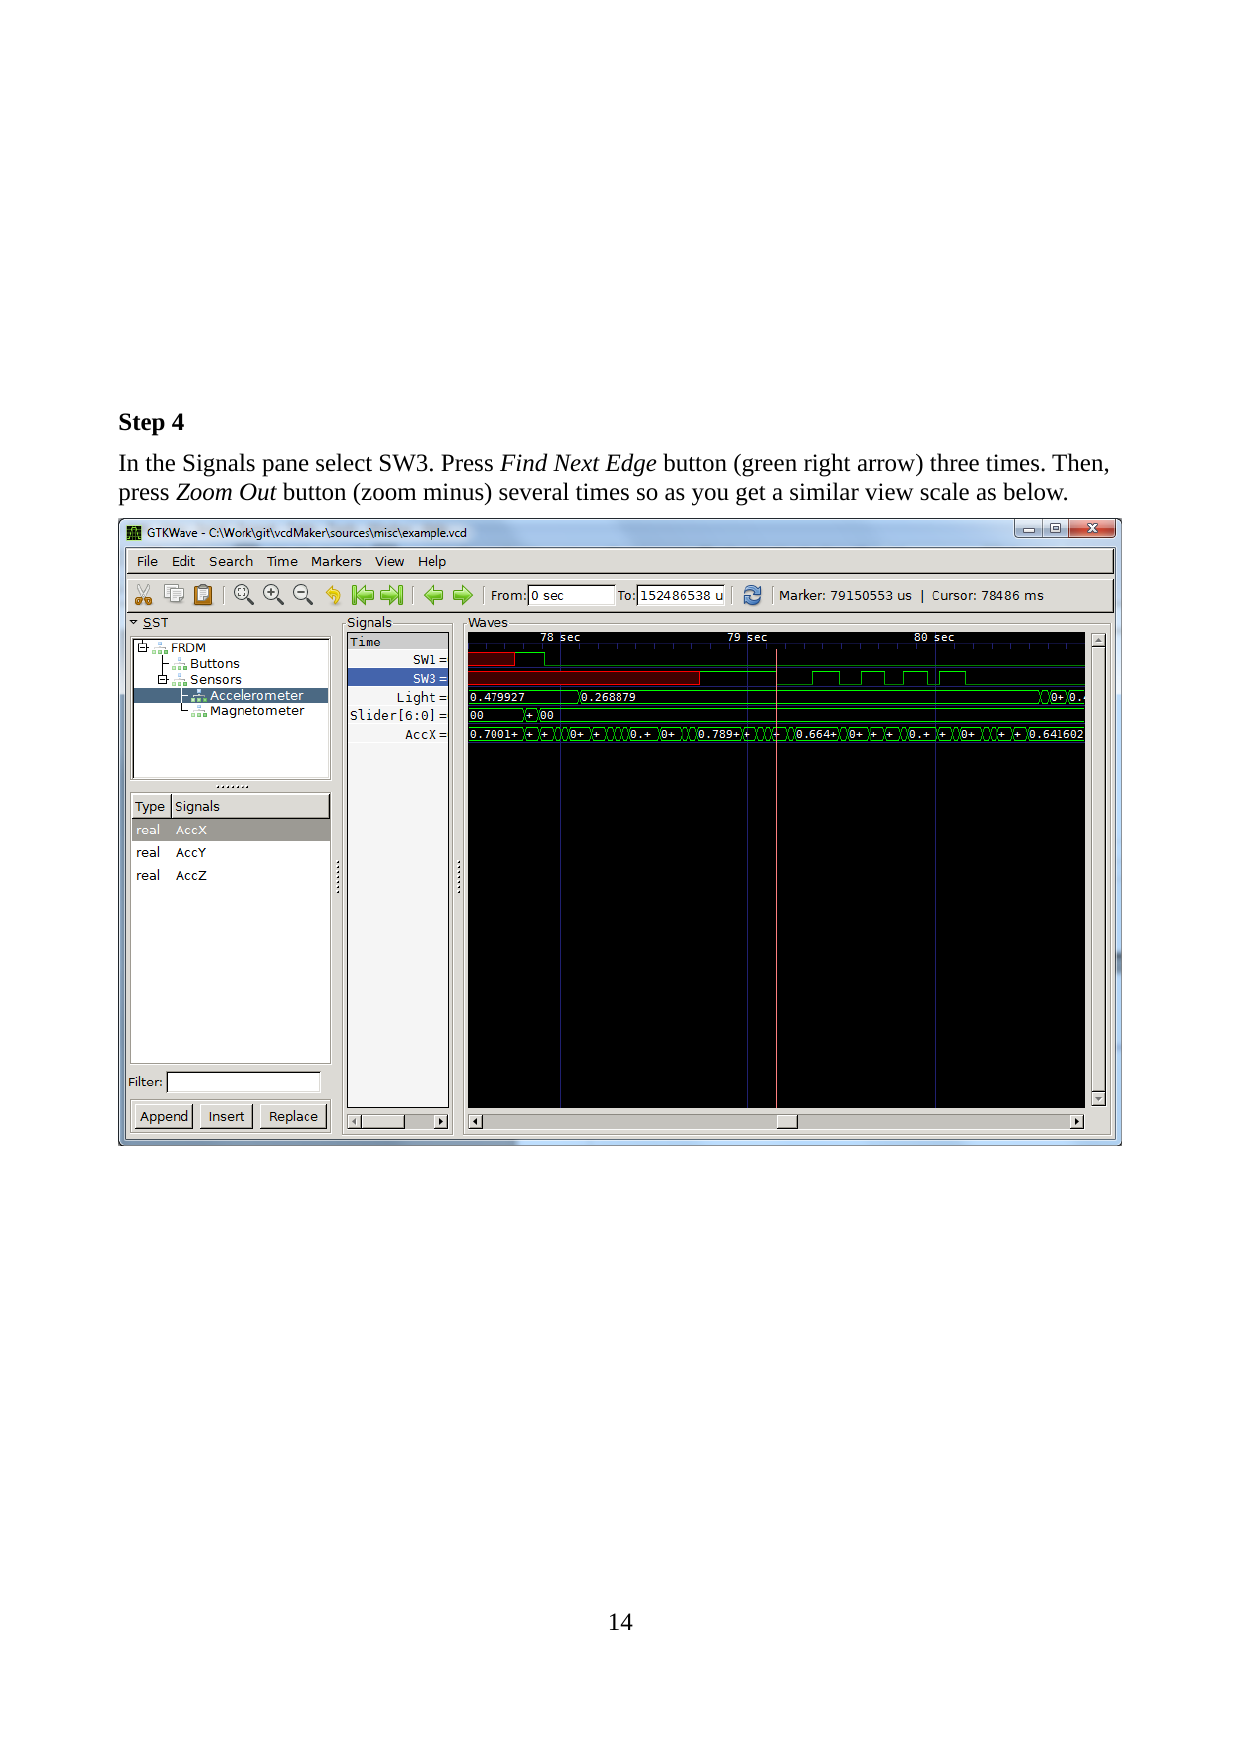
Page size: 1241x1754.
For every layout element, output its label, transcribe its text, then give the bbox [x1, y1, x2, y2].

text Step 4 [118, 407, 1122, 436]
picture [118, 518, 1122, 1146]
text In the Signals pane select SW3. Press Find Next Edge button (green right arrow) three times. Then, press Zoom Out button (zoom minus) several times so as you get a similar view scale as below. [118, 448, 1122, 506]
